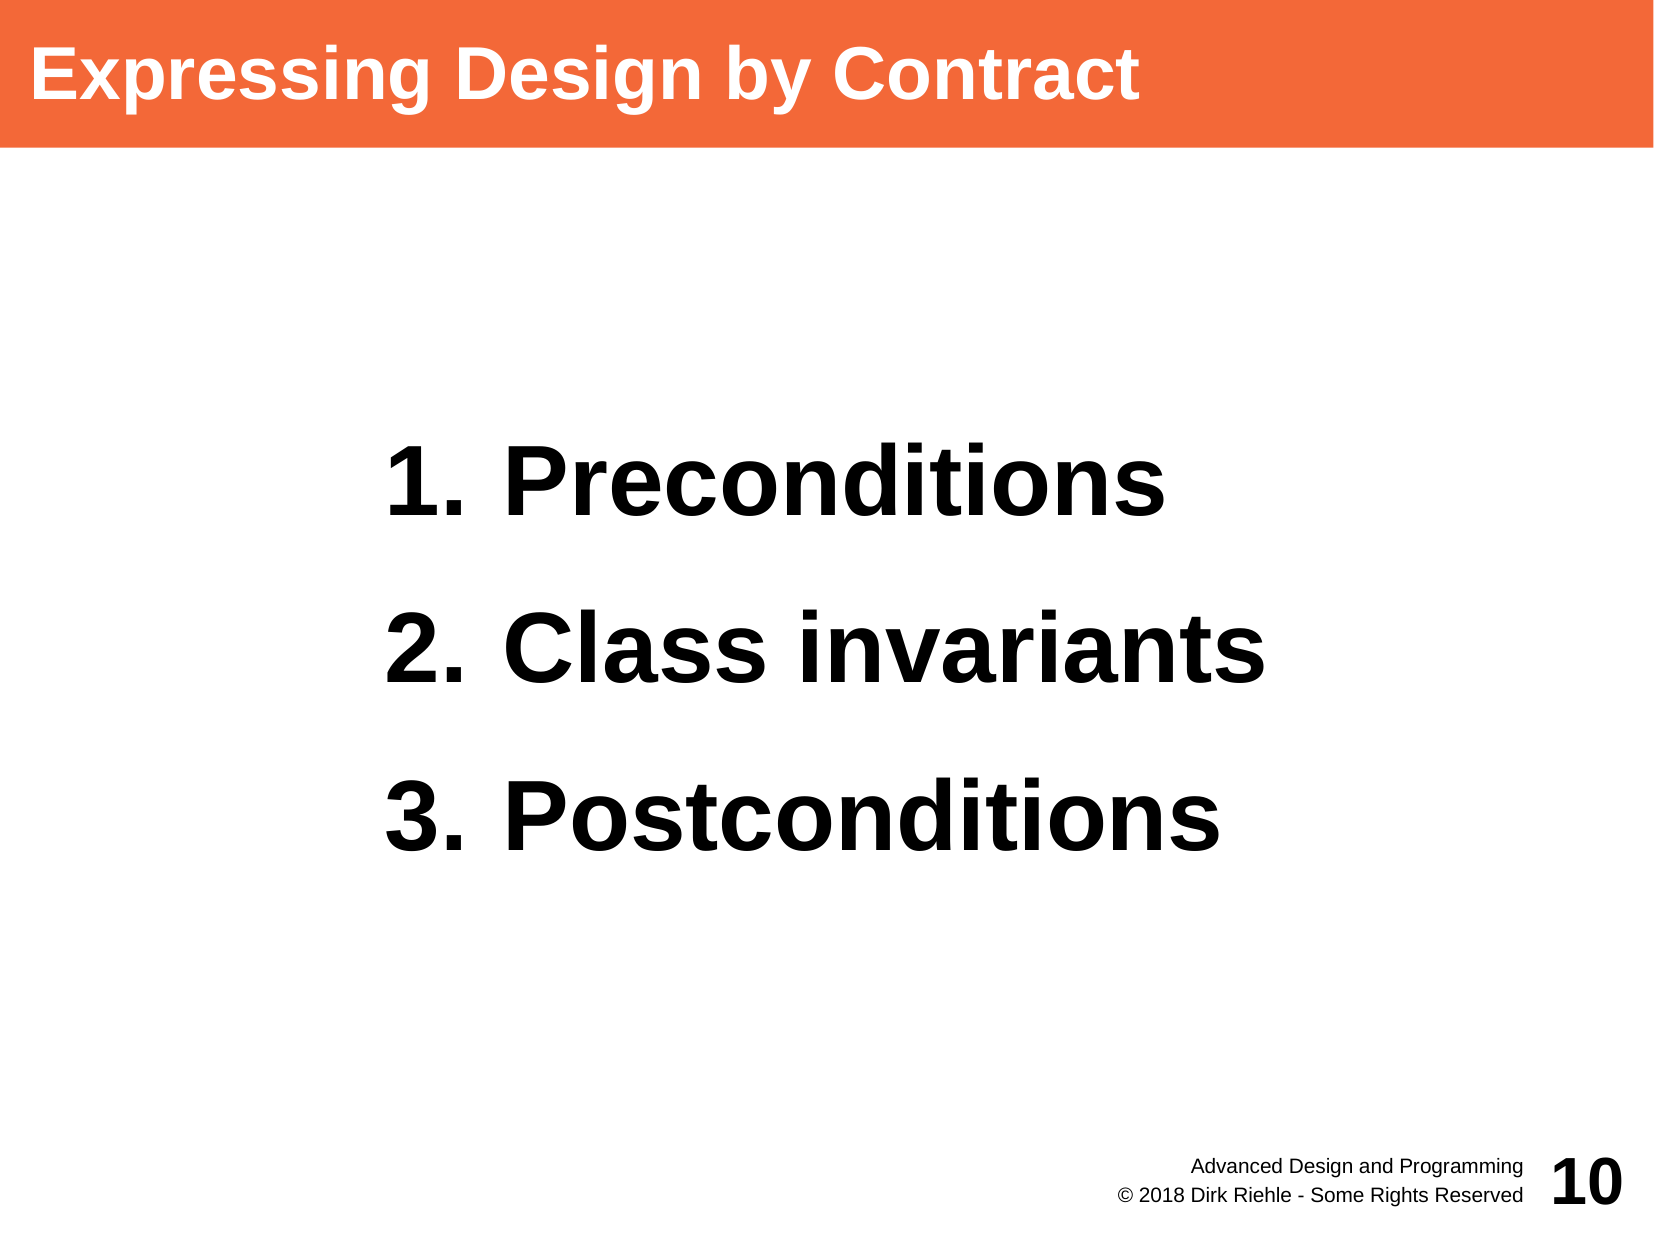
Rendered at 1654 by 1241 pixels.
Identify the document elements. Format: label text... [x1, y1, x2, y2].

subtitle Preconditions Class invariants Postconditions [29, 177, 1625, 1063]
title Expressing Design by Contract [0, 0, 1654, 148]
